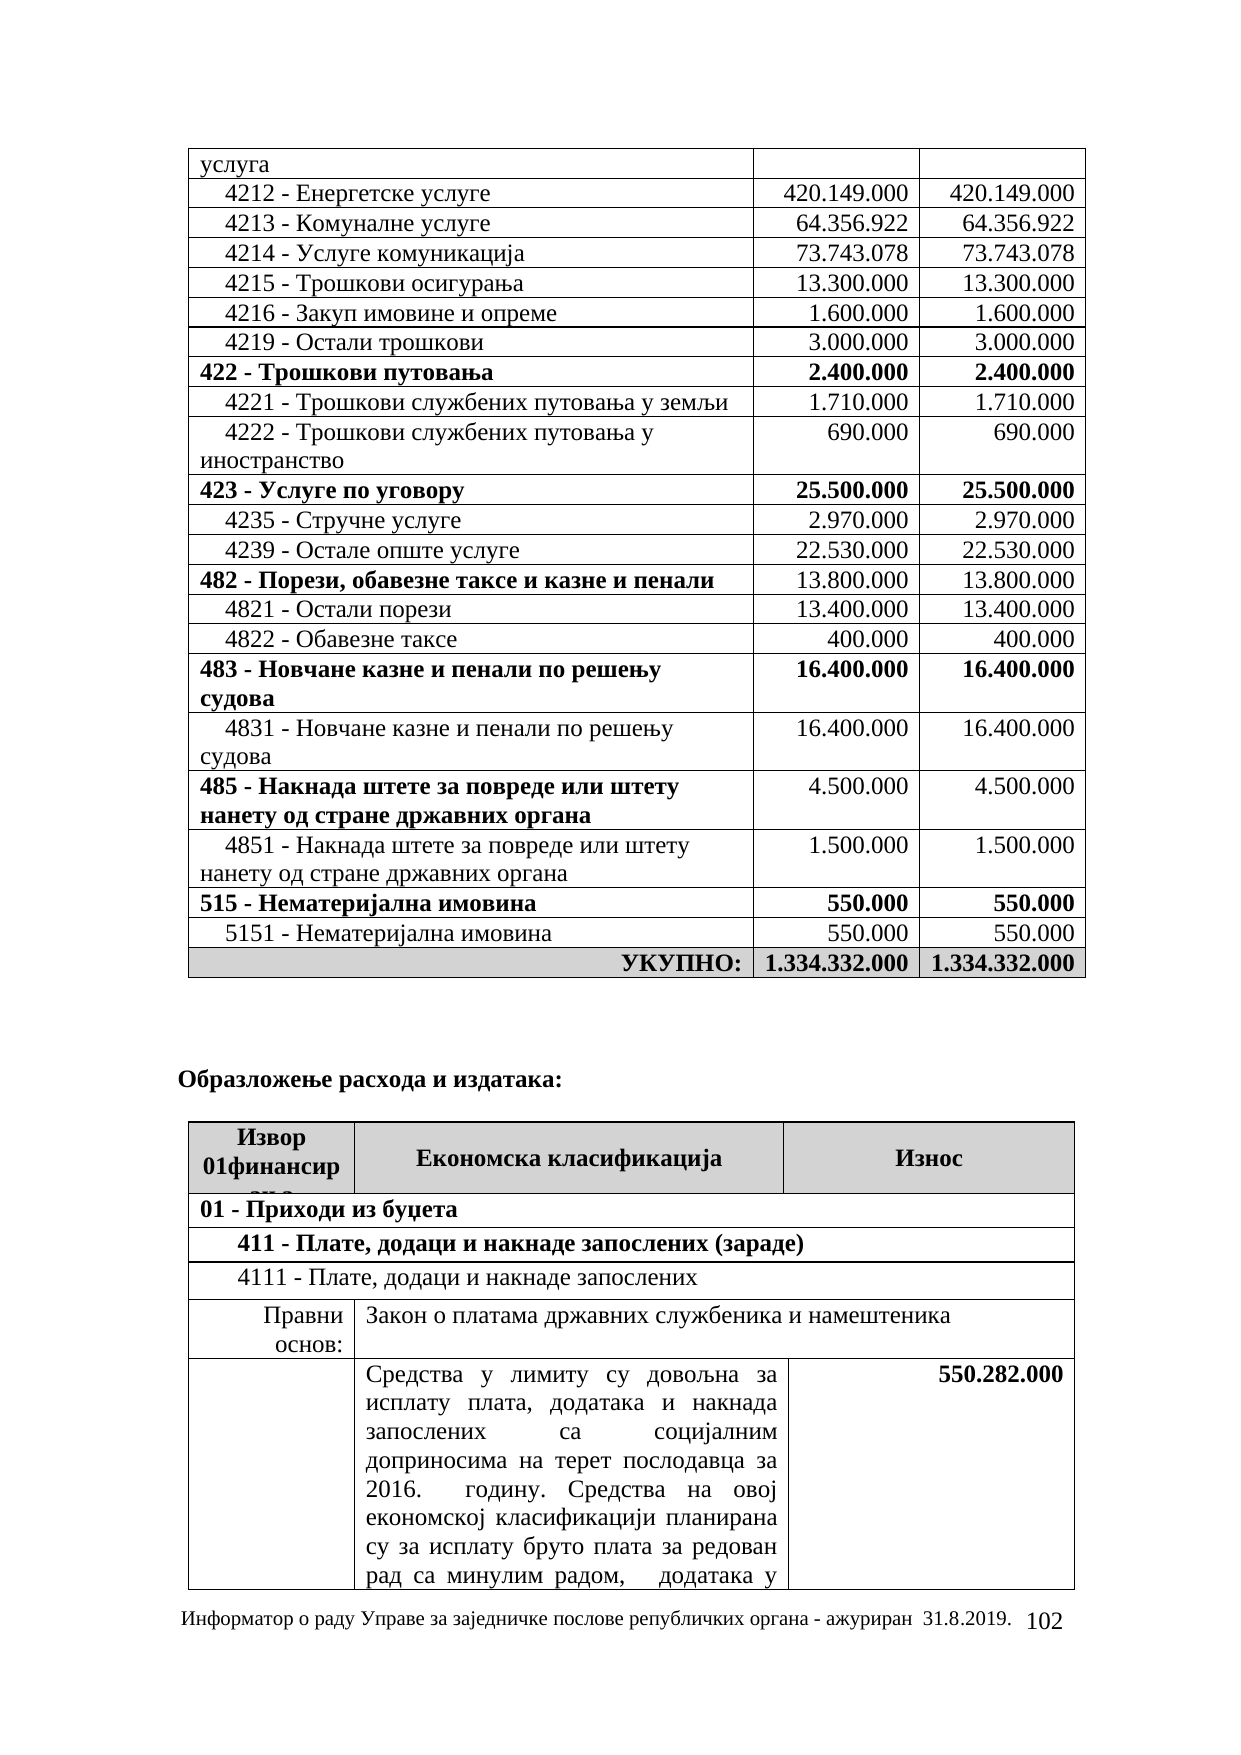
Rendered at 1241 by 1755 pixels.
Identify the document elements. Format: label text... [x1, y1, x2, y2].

table_cell 73.743.078 [920, 238, 1085, 267]
table_cell [754, 149, 919, 177]
table_cell 411 - Плате, додаци и накнаде запослених (зараде) [189, 1228, 1074, 1261]
table_cell 4216 - Закуп имовине и опреме [189, 298, 753, 326]
table_cell 4215 - Трошкови осигурања [189, 268, 753, 297]
table_cell 550.000 [920, 918, 1085, 947]
table_cell 420.149.000 [920, 179, 1085, 207]
table_cell 4111 - Плате, додаци и накнаде запослених [189, 1263, 1074, 1299]
table_cell 16.400.000 [920, 713, 1085, 770]
table_cell 1.334.332.000 [754, 948, 919, 977]
table_cell 1.600.000 [754, 298, 919, 326]
table_cell 64.356.922 [920, 208, 1085, 237]
table_cell 550.282.000 [789, 1359, 1074, 1589]
table_cell услуга [189, 149, 753, 177]
table_cell 420.149.000 [754, 179, 919, 207]
table_cell 482 - Порези, обавезне таксе и казне и пенали [189, 565, 753, 593]
table_cell 4213 - Комуналне услуге [189, 208, 753, 237]
table_cell Правни основ: [189, 1300, 354, 1358]
table_cell 13.400.000 [920, 595, 1085, 623]
table_cell [920, 149, 1085, 177]
table_cell 422 - Трошкови путовања [189, 357, 753, 386]
table_cell 4239 - Остале опште услуге [189, 535, 753, 564]
text Образложење расхода и издатака: [177, 1064, 1063, 1093]
table_cell [189, 1359, 354, 1589]
table_cell 1.500.000 [754, 830, 919, 887]
table_header Износ [784, 1123, 1074, 1193]
table_cell 550.000 [754, 888, 919, 917]
table_cell 3.000.000 [920, 328, 1085, 356]
table_cell 400.000 [920, 624, 1085, 653]
table_cell 4214 - Услуге комуникација [189, 238, 753, 267]
table_cell 4851 - Накнада штете за повреде или штету нанету од стране државних органа [189, 830, 753, 887]
table_cell 400.000 [754, 624, 919, 653]
table_cell 01 - Приходи из буџета [189, 1194, 1074, 1227]
table_cell 1.600.000 [920, 298, 1085, 326]
table_cell 1.710.000 [754, 387, 919, 416]
table_cell 4221 - Трошкови службених путовања у земљи [189, 387, 753, 416]
table_cell 550.000 [754, 918, 919, 947]
table_cell 4822 - Обавезне таксе [189, 624, 753, 653]
table_cell 16.400.000 [754, 713, 919, 770]
table_cell 4222 - Трошкови службених путовања у иностранство [189, 417, 753, 474]
table_cell 13.800.000 [920, 565, 1085, 593]
table_cell 4.500.000 [920, 771, 1085, 829]
table_cell 2.970.000 [754, 505, 919, 534]
table_cell 1.710.000 [920, 387, 1085, 416]
table_cell 16.400.000 [920, 654, 1085, 712]
table_cell 2.400.000 [920, 357, 1085, 386]
table_cell 13.300.000 [920, 268, 1085, 297]
table_cell 73.743.078 [754, 238, 919, 267]
table_cell 64.356.922 [754, 208, 919, 237]
table_cell 3.000.000 [754, 328, 919, 356]
table_cell 423 - Услуге по уговору [189, 475, 753, 504]
table_cell 4235 - Стручне услуге [189, 505, 753, 534]
table_header Економска класификација [355, 1123, 783, 1193]
table_cell 22.530.000 [754, 535, 919, 564]
table_header Извор 01финансирања [189, 1123, 354, 1193]
table_cell 485 - Накнада штете за повреде или штету нанету од стране државних органа [189, 771, 753, 829]
table_cell 4.500.000 [754, 771, 919, 829]
table_cell 483 - Новчане казне и пенали по решењу судова [189, 654, 753, 712]
table_cell 13.400.000 [754, 595, 919, 623]
table_cell Средства у лимиту су довољна за исплату плата, додатака и накнада запослених са социјалним доприносима на терет послодавца за 2016. годину. Средства на овој економској класификацији планирана су за исплату бруто плата за редован рад са минулим радом, додатака у [355, 1359, 788, 1589]
table_cell 515 - Нематеријална имовина [189, 888, 753, 917]
table_cell 4212 - Енергетске услуге [189, 179, 753, 207]
table_cell 4821 - Остали порези [189, 595, 753, 623]
table_cell 4831 - Новчане казне и пенали по решењу судова [189, 713, 753, 770]
table_cell 550.000 [920, 888, 1085, 917]
table_cell 25.500.000 [920, 475, 1085, 504]
table_cell 690.000 [754, 417, 919, 474]
table_cell 1.500.000 [920, 830, 1085, 887]
table_cell 5151 - Нематеријална имовина [189, 918, 753, 947]
table_cell 4219 - Остали трошкови [189, 328, 753, 356]
table_cell Закон о платама државних службеника и намештеника [355, 1300, 1074, 1358]
table_cell 690.000 [920, 417, 1085, 474]
table_cell 25.500.000 [754, 475, 919, 504]
table_cell 13.800.000 [754, 565, 919, 593]
table_cell 1.334.332.000 [920, 948, 1085, 977]
table_cell 16.400.000 [754, 654, 919, 712]
table_cell 13.300.000 [754, 268, 919, 297]
table_cell 2.400.000 [754, 357, 919, 386]
table_cell 2.970.000 [920, 505, 1085, 534]
table_cell УКУПНО: [189, 948, 753, 977]
table_cell 22.530.000 [920, 535, 1085, 564]
